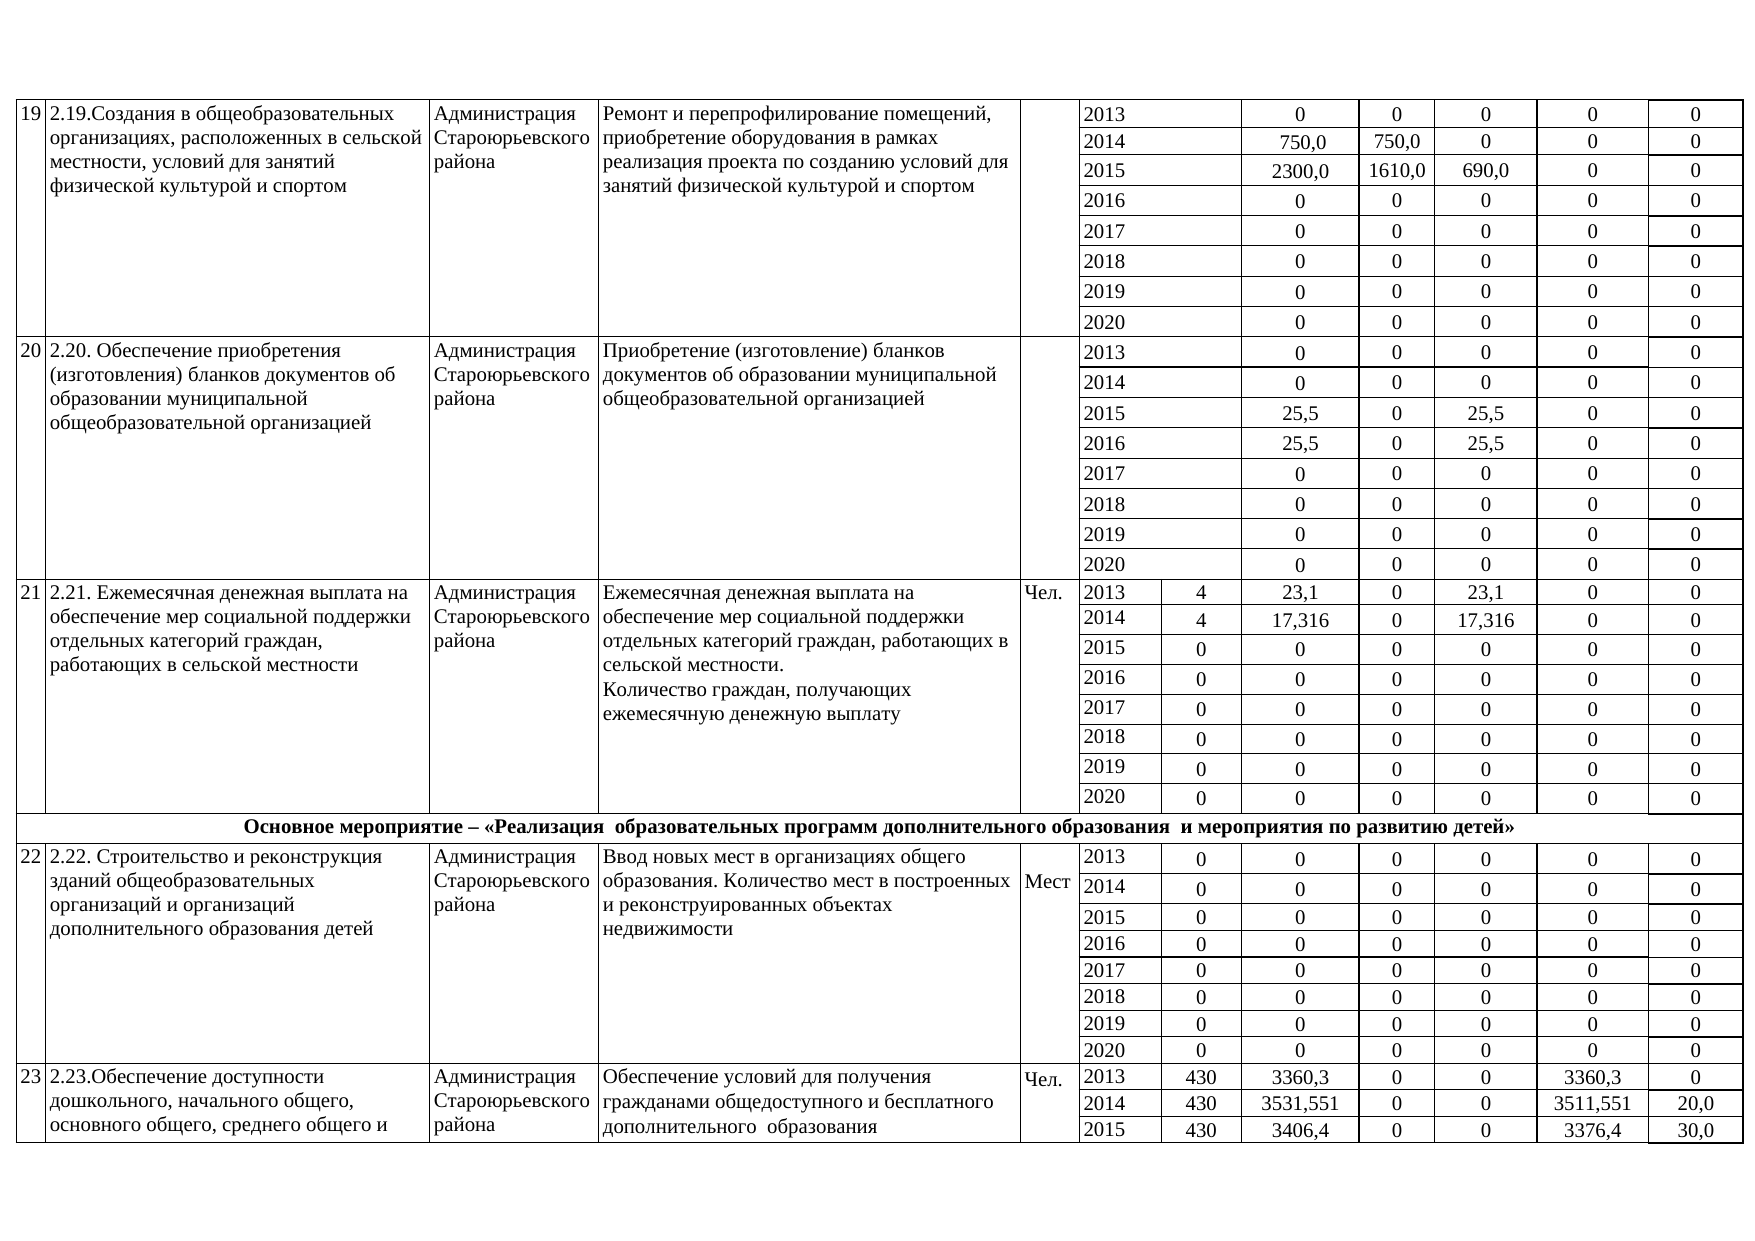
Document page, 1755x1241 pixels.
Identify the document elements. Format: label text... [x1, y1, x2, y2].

table_cell 0 [1435, 368, 1536, 397]
table_cell 0 [1360, 580, 1434, 604]
table_cell 3511,551 [1538, 1090, 1648, 1116]
table_cell 23 [17, 1064, 45, 1142]
table_cell 0 [1360, 635, 1434, 664]
table_cell 0 [1435, 216, 1536, 245]
table_cell 0 [1649, 101, 1742, 127]
table_cell [1744, 843, 1754, 873]
table_cell [1744, 99, 1754, 127]
table_cell 0 [1649, 1038, 1742, 1063]
table_cell 1610,0 [1360, 155, 1434, 184]
table_cell 0 [1649, 931, 1742, 956]
table_cell 0 [1649, 754, 1742, 783]
table_cell 0 [1360, 754, 1434, 783]
table_cell 2.20. Обеспечение приобретения (изготовления) бланков документов об образовании муниципальной общеобразовательной организацией [46, 337, 429, 579]
table_cell 0 [1162, 1037, 1241, 1063]
table_cell 0 [1435, 246, 1536, 276]
table_cell 0 [1435, 519, 1536, 548]
table_cell 0 [1649, 459, 1742, 488]
table_cell 0 [1435, 844, 1536, 873]
table_cell 0 [1162, 984, 1241, 1009]
table_cell 0 [1538, 277, 1648, 306]
table_cell 0 [1162, 844, 1241, 873]
table_cell Ремонт и перепрофилирование помещений, приобретение оборудования в рамках реализация проекта по созданию условий для занятий физической культурой и спортом [599, 100, 1020, 336]
table_cell 0 [1649, 875, 1742, 903]
table_cell [1744, 306, 1754, 336]
table_cell 0 [1649, 489, 1742, 518]
table_cell 0 [1242, 459, 1358, 488]
table_cell 0 [1360, 459, 1434, 488]
table_cell 0 [1649, 338, 1742, 366]
table_cell 3360,3 [1242, 1064, 1358, 1089]
table_cell 2.19.Создания в общеобразовательных организациях, расположенных в сельской местности, условий для занятий физической культурой и спортом [46, 100, 429, 336]
table_cell 750,0 [1242, 128, 1358, 154]
table_cell 0 [1162, 695, 1241, 723]
table_cell 0 [1242, 489, 1358, 518]
table_cell 2017 [1080, 695, 1161, 723]
table_cell 0 [1649, 1011, 1742, 1036]
table_cell 0 [1538, 186, 1648, 215]
table_cell 0 [1649, 905, 1742, 930]
table_cell 0 [1649, 550, 1742, 579]
table_cell 2.22. Строительство и реконструкция зданий общеобразовательных организаций и организаций дополнительного образования детей [46, 844, 429, 1063]
table_cell 2019 [1080, 277, 1241, 306]
table_cell 0 [1538, 489, 1648, 518]
table_cell 2.23.Обеспечение доступности дошкольного, начального общего, основного общего, среднего общего и [46, 1064, 429, 1142]
table_cell 0 [1538, 931, 1648, 956]
table_cell 2020 [1080, 549, 1241, 579]
table_cell [1744, 488, 1754, 518]
table_cell 0 [1435, 874, 1536, 903]
table_cell 0 [1538, 844, 1648, 873]
table_cell 0 [1360, 368, 1434, 397]
table_cell [1744, 783, 1754, 813]
table_cell [1744, 127, 1754, 154]
table_cell 0 [1435, 337, 1536, 366]
table_cell Ввод новых мест в организациях общего образования. Количество мест в построенных и реконструированных объектах недвижимости [599, 844, 1020, 1063]
table_cell 0 [1435, 1011, 1536, 1036]
table_cell 17,316 [1435, 605, 1536, 634]
table_cell 0 [1435, 1037, 1536, 1063]
table_cell 0 [1242, 984, 1358, 1009]
table_cell 0 [1242, 725, 1358, 753]
table_cell 0 [1435, 186, 1536, 215]
table_cell 0 [1649, 784, 1742, 813]
table_cell 0 [1435, 489, 1536, 518]
table_cell 0 [1360, 695, 1434, 723]
table_cell 0 [1538, 725, 1648, 753]
table_cell 0 [1242, 874, 1358, 903]
table_cell 21 [17, 580, 45, 813]
table_cell 0 [1649, 725, 1742, 753]
table_cell 0 [1242, 307, 1358, 336]
table_cell 2014 [1080, 605, 1161, 634]
table_cell 0 [1162, 635, 1241, 664]
table_cell 2013 [1080, 1064, 1161, 1089]
table_cell [1744, 458, 1754, 488]
table_cell [1744, 873, 1754, 903]
table_cell [1744, 518, 1754, 548]
table_cell [1744, 664, 1754, 694]
table_cell 0 [1360, 100, 1434, 127]
table_cell 0 [1649, 695, 1742, 723]
table_cell 2016 [1080, 931, 1161, 956]
table_cell 2013 [1080, 337, 1241, 366]
table_cell 2019 [1080, 754, 1161, 783]
table_cell 2017 [1080, 216, 1241, 245]
table_cell 2014 [1080, 368, 1241, 397]
table_cell 0 [1538, 958, 1648, 983]
table_cell 30,0 [1649, 1117, 1742, 1142]
table_cell 0 [1360, 665, 1434, 694]
table_cell 0 [1360, 489, 1434, 518]
table_cell 23,1 [1435, 580, 1536, 604]
table_cell 0 [1360, 216, 1434, 245]
table_cell 2019 [1080, 1011, 1161, 1036]
table_cell [1744, 753, 1754, 783]
table_cell [1744, 1036, 1754, 1063]
table_cell 0 [1360, 984, 1434, 1009]
table_cell [1744, 1010, 1754, 1036]
table_cell [1021, 337, 1079, 579]
table_cell 0 [1242, 1037, 1358, 1063]
table_cell 0 [1649, 368, 1742, 397]
table_cell Администрация Староюрьевского района [430, 337, 598, 579]
table_cell 0 [1538, 580, 1648, 604]
table_cell 3360,3 [1538, 1064, 1648, 1089]
table_cell 2020 [1080, 784, 1161, 813]
table_cell 0 [1242, 216, 1358, 245]
table_cell 0 [1538, 695, 1648, 723]
table_cell 2018 [1080, 725, 1161, 753]
table_cell 0 [1649, 277, 1742, 306]
table_cell 0 [1649, 635, 1742, 664]
table_cell 2300,0 [1242, 155, 1358, 184]
table_cell Обеспечение условий для получения гражданами общедоступного и бесплатного дополнительного образования [599, 1064, 1020, 1142]
table_cell [1744, 724, 1754, 753]
table_cell 0 [1649, 1064, 1742, 1089]
table_cell 0 [1360, 1064, 1434, 1089]
table_cell 0 [1538, 754, 1648, 783]
table_cell 0 [1435, 1117, 1536, 1142]
table_cell [1744, 215, 1754, 245]
table_cell Приобретение (изготовление) бланков документов об образовании муниципальной общеобразовательной организацией [599, 337, 1020, 579]
table_cell 0 [1649, 217, 1742, 245]
table_cell 0 [1360, 398, 1434, 427]
table_cell 0 [1360, 186, 1434, 215]
table_cell [1744, 634, 1754, 664]
table_cell 0 [1360, 725, 1434, 753]
table_cell 0 [1162, 754, 1241, 783]
table_cell 2.21. Ежемесячная денежная выплата на обеспечение мер социальной поддержки отдельных категорий граждан, работающих в сельской местности [46, 580, 429, 813]
table_cell 430 [1162, 1090, 1241, 1116]
table_cell 0 [1435, 100, 1536, 127]
table_cell 750,0 [1360, 128, 1434, 154]
table_cell 0 [1538, 128, 1648, 154]
table_cell [1744, 1063, 1754, 1089]
table_cell 0 [1649, 128, 1742, 154]
table_cell Основное мероприятие – «Реализация образовательных программ дополнительного образования и мероприятия по развитию детей» [17, 814, 1742, 843]
table_cell Администрация Староюрьевского района [430, 580, 598, 813]
table_cell [1021, 100, 1079, 336]
table_cell 0 [1435, 984, 1536, 1009]
table_cell 2016 [1080, 428, 1241, 457]
table_cell 2017 [1080, 459, 1241, 488]
table_cell 690,0 [1435, 155, 1536, 184]
table_cell 2019 [1080, 519, 1241, 548]
table_cell [1744, 366, 1754, 397]
table_cell 0 [1242, 277, 1358, 306]
table_cell [1744, 336, 1754, 366]
table_cell 0 [1649, 985, 1742, 1009]
table_cell 0 [1538, 368, 1648, 397]
table_cell 0 [1649, 580, 1742, 604]
table_cell 0 [1360, 605, 1434, 634]
table_cell 2014 [1080, 128, 1241, 154]
table_cell 0 [1649, 665, 1742, 694]
table_cell 0 [1435, 784, 1536, 813]
table_cell 0 [1538, 549, 1648, 579]
table_cell 0 [1360, 337, 1434, 366]
table_cell 0 [1435, 931, 1536, 956]
table_cell 0 [1538, 1011, 1648, 1036]
table_cell 0 [1435, 958, 1536, 983]
table_cell [1744, 276, 1754, 306]
table_cell 0 [1162, 904, 1241, 930]
table_cell 0 [1435, 549, 1536, 579]
table_cell Администрация Староюрьевского района [430, 1064, 598, 1142]
table_cell 0 [1649, 186, 1742, 215]
table_cell 2018 [1080, 489, 1241, 518]
table_cell 0 [1538, 1037, 1648, 1063]
table_cell [1744, 427, 1754, 457]
table_cell 2013 [1080, 100, 1241, 127]
table_cell 0 [1538, 428, 1648, 457]
table_cell 0 [1242, 1011, 1358, 1036]
table_cell 0 [1360, 277, 1434, 306]
table_cell 2015 [1080, 635, 1161, 664]
table_cell Чел. [1021, 580, 1079, 813]
table_cell 0 [1538, 784, 1648, 813]
table_cell 0 [1360, 874, 1434, 903]
table_cell 0 [1538, 635, 1648, 664]
table_cell 2017 [1080, 958, 1161, 983]
table_cell 0 [1360, 958, 1434, 983]
table_cell [1744, 983, 1754, 1009]
table_cell 0 [1649, 605, 1742, 634]
table_cell 0 [1360, 428, 1434, 457]
table_cell 0 [1360, 519, 1434, 548]
table_cell 2015 [1080, 1117, 1161, 1142]
table_cell 25,5 [1435, 398, 1536, 427]
table_cell Мест [1021, 844, 1079, 1063]
table_cell 0 [1242, 368, 1358, 397]
table_cell 0 [1538, 984, 1648, 1009]
table_cell Администрация Староюрьевского района [430, 100, 598, 336]
table_cell 2016 [1080, 186, 1241, 215]
table_cell [1744, 930, 1754, 956]
table_cell 0 [1538, 904, 1648, 930]
table_cell 2015 [1080, 904, 1161, 930]
table_cell 0 [1649, 307, 1742, 336]
table_cell 3376,4 [1538, 1117, 1648, 1142]
table_cell 0 [1649, 398, 1742, 427]
table_cell 0 [1435, 1090, 1536, 1116]
table_cell 0 [1242, 635, 1358, 664]
table_cell 0 [1360, 784, 1434, 813]
table_cell 0 [1435, 695, 1536, 723]
table_cell 0 [1242, 904, 1358, 930]
table_cell 430 [1162, 1064, 1241, 1089]
table_cell 0 [1162, 784, 1241, 813]
table_cell 19 [17, 100, 45, 336]
table_cell 2020 [1080, 1037, 1161, 1063]
table_cell 0 [1162, 1011, 1241, 1036]
table_cell 0 [1242, 549, 1358, 579]
table_cell 0 [1649, 429, 1742, 457]
table_cell 0 [1538, 100, 1648, 127]
table_cell 0 [1538, 337, 1648, 366]
table_cell [1744, 154, 1754, 184]
table_cell 0 [1538, 216, 1648, 245]
table_cell 0 [1435, 635, 1536, 664]
table_cell 0 [1435, 725, 1536, 753]
table_cell Чел. [1021, 1064, 1079, 1142]
table_cell 0 [1162, 725, 1241, 753]
table_cell 4 [1162, 580, 1241, 604]
table_cell 0 [1435, 459, 1536, 488]
table_cell 25,5 [1242, 428, 1358, 457]
table_cell [1744, 397, 1754, 427]
table_cell [1744, 604, 1754, 634]
table_cell 20,0 [1649, 1091, 1742, 1116]
table_cell 0 [1538, 307, 1648, 336]
table_cell 0 [1242, 519, 1358, 548]
table_cell 0 [1538, 155, 1648, 184]
table_cell 0 [1360, 1117, 1434, 1142]
table_cell 25,5 [1242, 398, 1358, 427]
table_cell [1744, 548, 1754, 579]
table_cell [1744, 1116, 1754, 1142]
table_cell 0 [1162, 665, 1241, 694]
table_cell 0 [1242, 100, 1358, 127]
table_cell 2013 [1080, 844, 1161, 873]
table_cell 0 [1360, 549, 1434, 579]
table_cell 0 [1360, 1011, 1434, 1036]
table_cell 0 [1242, 958, 1358, 983]
table_cell 3406,4 [1242, 1117, 1358, 1142]
table_cell 0 [1435, 277, 1536, 306]
table_cell 0 [1360, 1037, 1434, 1063]
table_cell 0 [1538, 605, 1648, 634]
table_cell 0 [1242, 754, 1358, 783]
table_cell Администрация Староюрьевского района [430, 844, 598, 1063]
table_cell 0 [1162, 958, 1241, 983]
table_cell [1744, 813, 1754, 843]
table_cell 0 [1435, 128, 1536, 154]
table_cell 0 [1360, 246, 1434, 276]
table_cell 0 [1538, 519, 1648, 548]
table_cell Ежемесячная денежная выплата на обеспечение мер социальной поддержки отдельных категорий граждан, работающих в сельской местности. Количество граждан, получающих ежемесячную денежную выплату [599, 580, 1020, 813]
table_cell 2018 [1080, 246, 1241, 276]
table_cell 2018 [1080, 984, 1161, 1009]
table_cell 0 [1435, 307, 1536, 336]
table_cell [1744, 185, 1754, 215]
table_cell 0 [1360, 931, 1434, 956]
table_cell 0 [1649, 844, 1742, 873]
table_cell 0 [1242, 665, 1358, 694]
table_cell 430 [1162, 1117, 1241, 1142]
table_cell 0 [1360, 904, 1434, 930]
table_cell [1744, 1089, 1754, 1116]
table_cell [1744, 245, 1754, 276]
table_cell 23,1 [1242, 580, 1358, 604]
table_cell 0 [1538, 459, 1648, 488]
table_cell 2015 [1080, 155, 1241, 184]
table_cell 0 [1435, 665, 1536, 694]
table_cell [1744, 956, 1754, 983]
table_cell 0 [1649, 156, 1742, 184]
table_cell 2014 [1080, 1090, 1161, 1116]
table_cell 0 [1649, 247, 1742, 276]
table_cell 2020 [1080, 307, 1241, 336]
table_cell 25,5 [1435, 428, 1536, 457]
table_cell [1744, 903, 1754, 930]
table_cell 0 [1435, 754, 1536, 783]
table_cell 0 [1538, 246, 1648, 276]
table_cell [1744, 694, 1754, 723]
table_cell 0 [1649, 520, 1742, 548]
table_cell 0 [1435, 904, 1536, 930]
table_cell 0 [1538, 665, 1648, 694]
table_cell [1744, 579, 1754, 604]
table_cell 2015 [1080, 398, 1241, 427]
table_cell 0 [1435, 1064, 1536, 1089]
table_cell 0 [1242, 695, 1358, 723]
table_cell 2016 [1080, 665, 1161, 694]
table_cell 0 [1242, 337, 1358, 366]
table_cell 0 [1649, 958, 1742, 983]
table_cell 4 [1162, 605, 1241, 634]
table_cell 0 [1360, 307, 1434, 336]
table_cell 2014 [1080, 874, 1161, 903]
table_cell 0 [1242, 931, 1358, 956]
table_cell 20 [17, 337, 45, 579]
table_cell 0 [1242, 844, 1358, 873]
table_cell 3531,551 [1242, 1090, 1358, 1116]
table_cell 0 [1242, 784, 1358, 813]
table_cell 0 [1242, 246, 1358, 276]
table_cell 0 [1242, 186, 1358, 215]
table_cell 0 [1162, 874, 1241, 903]
table_cell 0 [1360, 844, 1434, 873]
table_cell 0 [1538, 874, 1648, 903]
table_cell 0 [1360, 1090, 1434, 1116]
table_cell 0 [1162, 931, 1241, 956]
table_cell 0 [1538, 398, 1648, 427]
table_cell 22 [17, 844, 45, 1063]
table_cell 2013 [1080, 580, 1161, 604]
table_cell 17,316 [1242, 605, 1358, 634]
